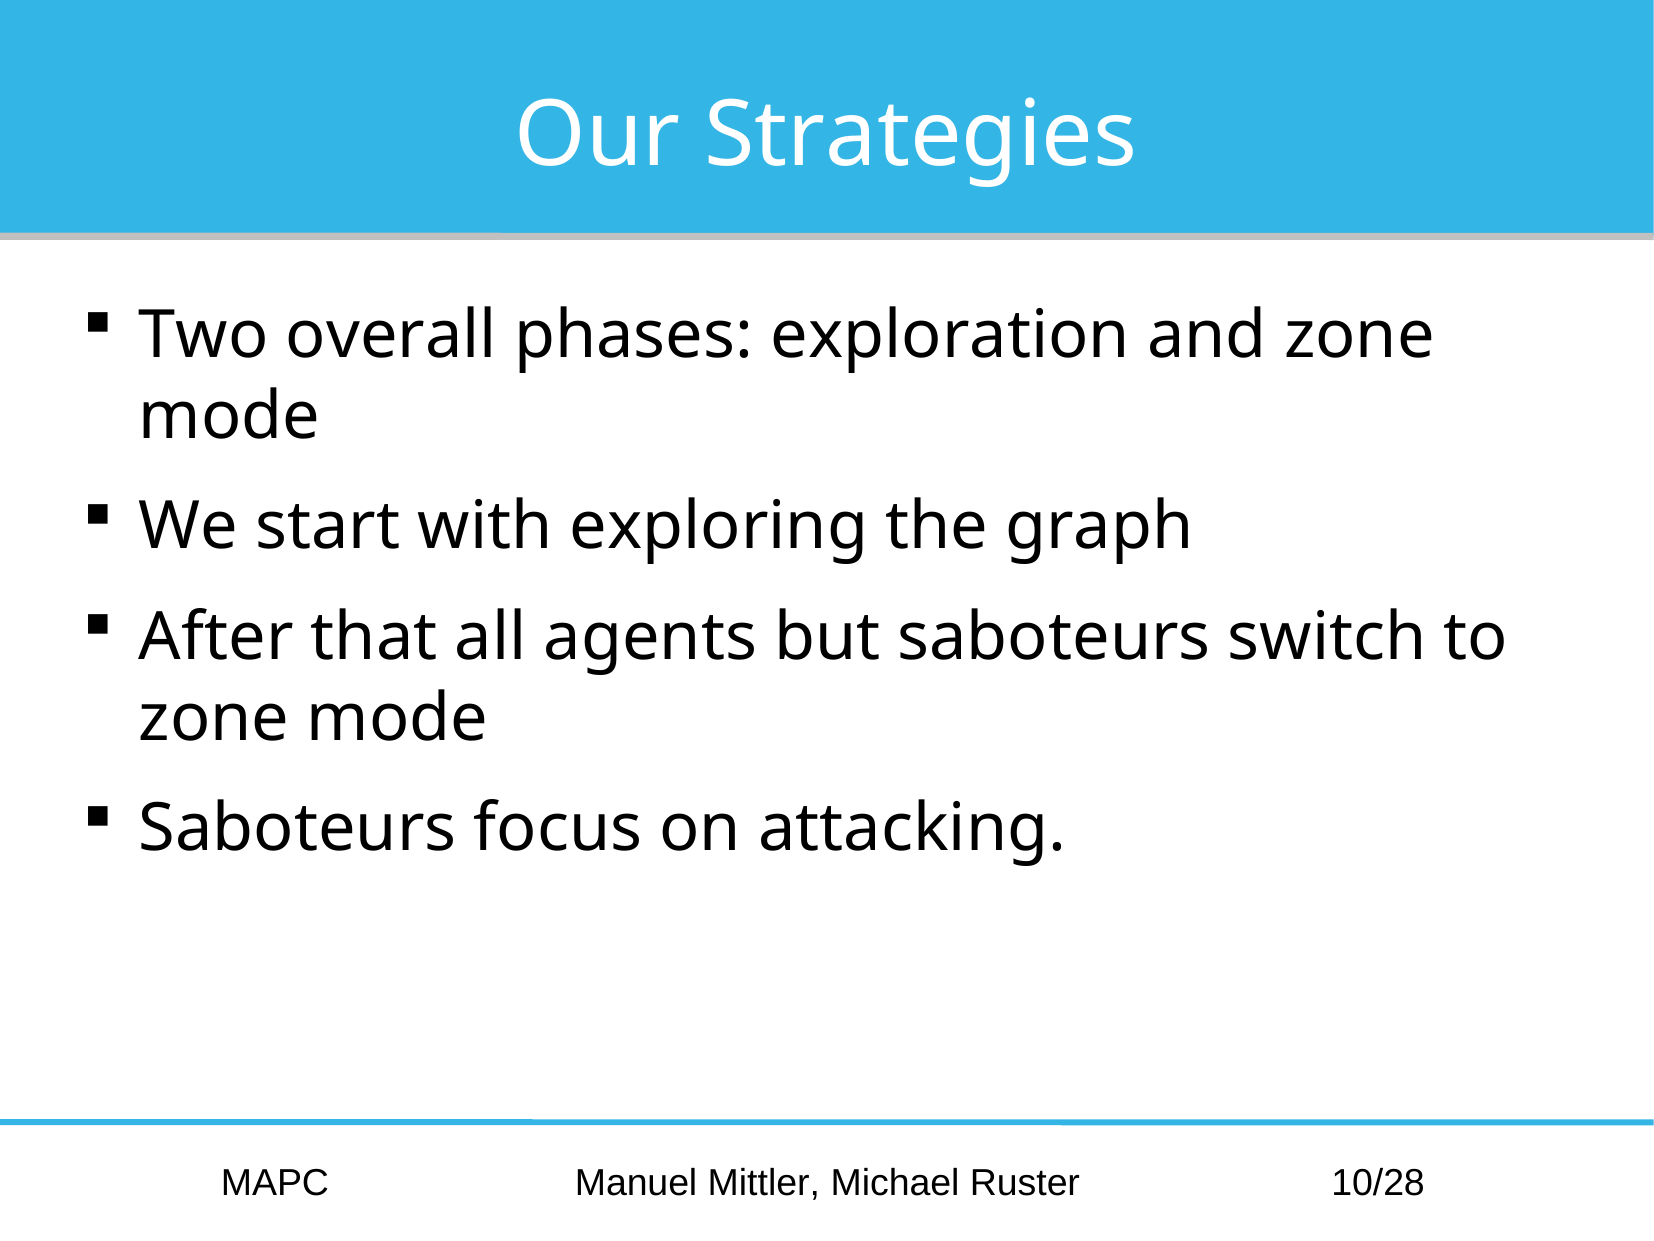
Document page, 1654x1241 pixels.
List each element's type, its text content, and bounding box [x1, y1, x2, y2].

title Our Strategies [82, 49, 1571, 207]
list Two overall phases: exploration and zone mode We start with exploring the graph After that all agents but saboteurs switch to zone mode Saboteurs focus on attacking. [82, 290, 1571, 1109]
